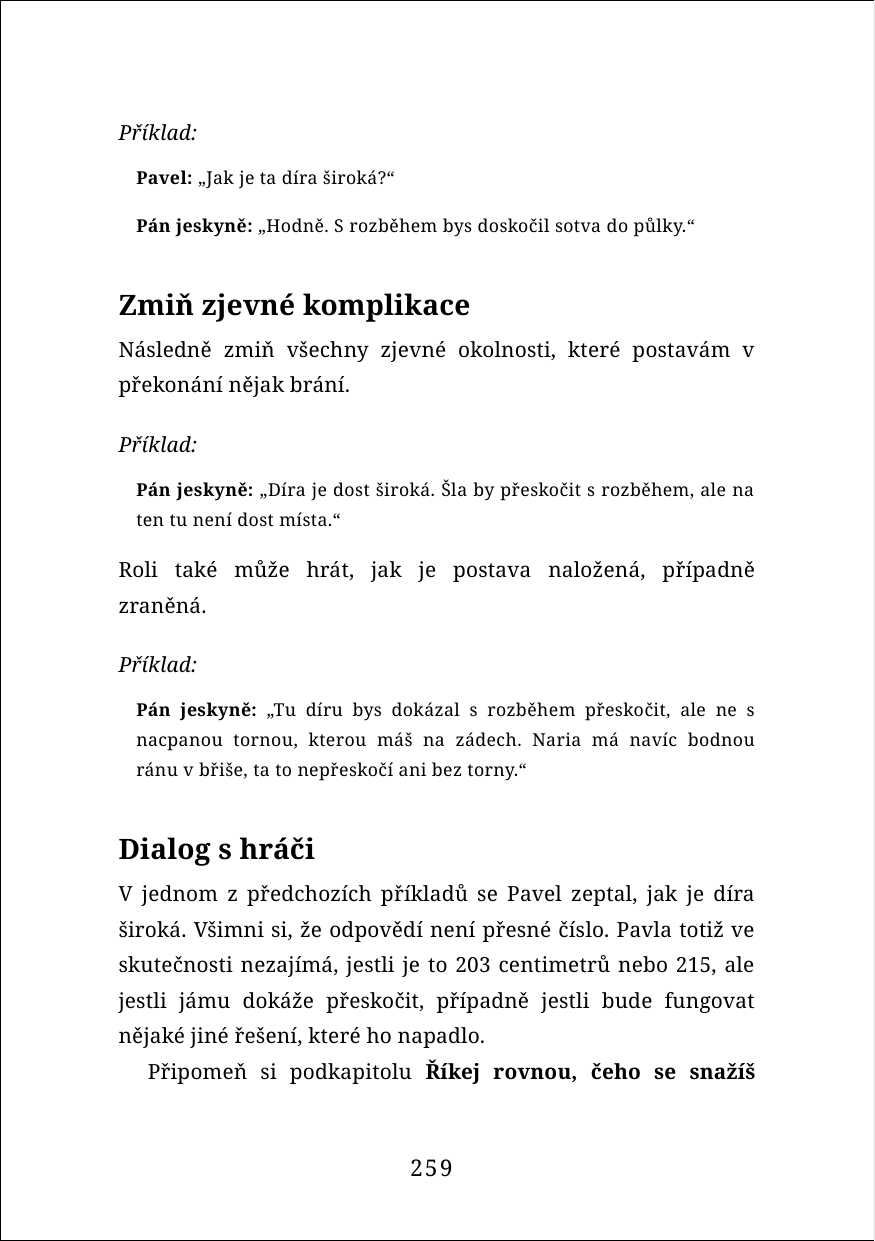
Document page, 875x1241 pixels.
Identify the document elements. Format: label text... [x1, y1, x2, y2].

text Příklad: [118, 118, 756, 147]
text Příklad: [118, 650, 756, 678]
text Pán jeskyně: „Díra je dost široká. Šla by přeskočit s rozběhem, ale na ten tu není dost místa.“ [136, 477, 756, 531]
text Pán jeskyně: „Hodně. S rozběhem bys doskočil sotva do půlky.“ [136, 213, 756, 238]
text Pavel: „Jak je ta díra široká?“ [136, 166, 756, 190]
text V jednom z předchozích příkladů se Pavel zeptal, jak je díra široká. Všimni si, že odpovědí není přesné číslo. Pavla totiž ve skutečnosti nezajímá, jestli je to 203 centimetrů nebo 215, ale jestli jámu dokáže přeskočit, případně jestli bude fungovat nějaké jiné řešení, které ho napadlo. Připomeň si podkapitolu Říkej rovnou, čeho se snažíš [118, 879, 756, 1085]
text Příklad: [118, 430, 756, 458]
subtitle Dialog s hráči [118, 829, 756, 867]
text Následně zmiň všechny zjevné okolnosti, které postavám v překonání nějak brání. [118, 335, 756, 399]
text Roli také může hrát, jak je postava naložená, případně zraněná. [118, 555, 756, 619]
subtitle Zmiň zjevné komplikace [118, 285, 756, 323]
text Pán jeskyně: „Tu díru bys dokázal s rozběhem přeskočit, ale ne s nacpanou tornou, kterou máš na zádech. Naria má navíc bodnou ránu v břiše, ta to nepřeskočí ani bez torny.“ [136, 697, 756, 782]
